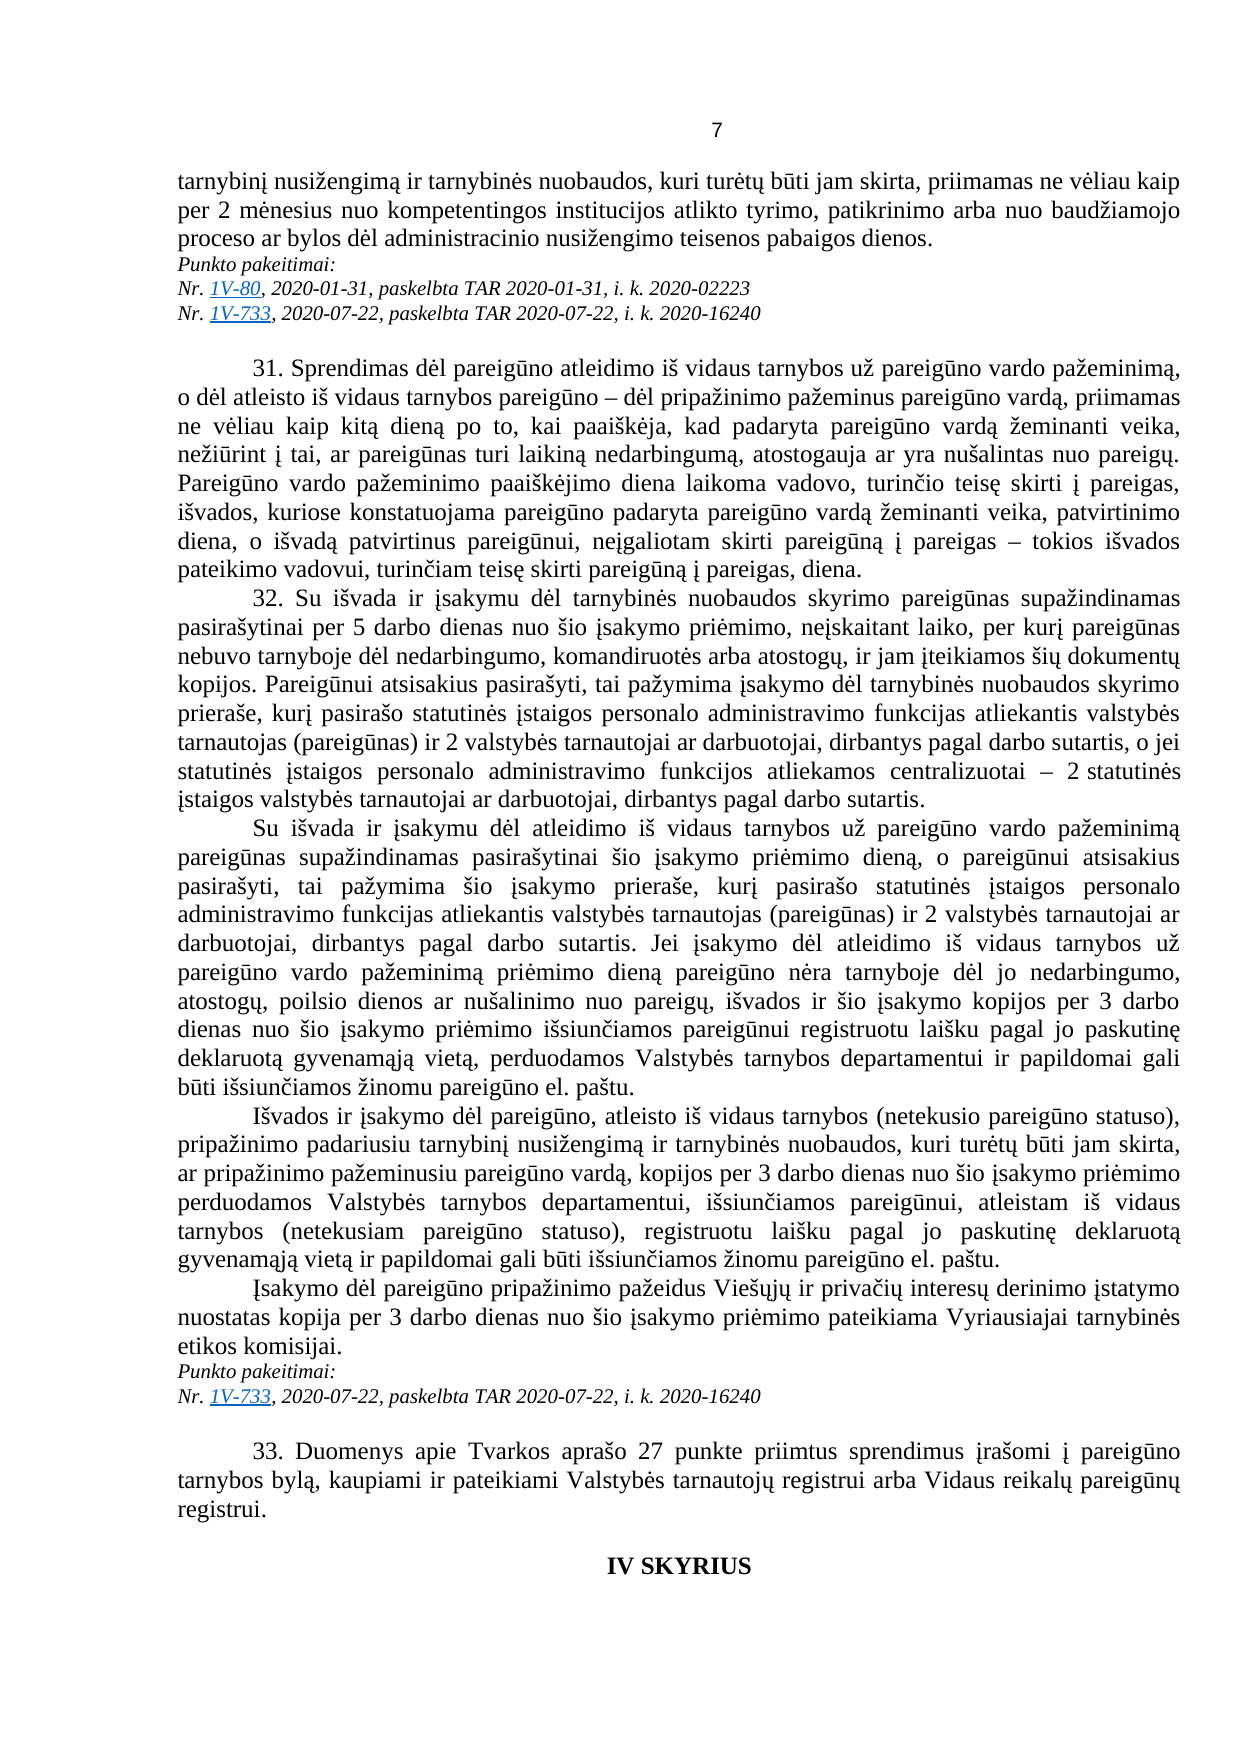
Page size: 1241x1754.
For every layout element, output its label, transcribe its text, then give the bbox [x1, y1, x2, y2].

text 33. Duomenys apie Tvarkos aprašo 27 punkte priimtus sprendimus įrašomi į pareigūno tarnybos bylą, kaupiami ir pateikiami Valstybės tarnautojų registrui arba Vidaus reikalų pareigūnų registrui. [177, 1436, 1181, 1523]
text Punkto pakeitimai: [177, 1359, 1181, 1383]
text Išvados ir įsakymo dėl pareigūno, atleisto iš vidaus tarnybos (netekusio pareigūno statuso), pripažinimo padariusiu tarnybinį nusižengimą ir tarnybinės nuobaudos, kuri turėtų būti jam skirta, ar pripažinimo pažeminusiu pareigūno vardą, kopijos per 3 darbo dienas nuo šio įsakymo priėmimo perduodamos Valstybės tarnybos departamentui, išsiunčiamos pareigūnui, atleistam iš vidaus tarnybos (netekusiam pareigūno statuso), registruotu laišku pagal jo paskutinę deklaruotą gyvenamąją vietą ir papildomai gali būti išsiunčiamos žinomu pareigūno el. paštu. [177, 1101, 1181, 1273]
text IV SKYRIUS [177, 1551, 1181, 1580]
text Punkto pakeitimai: [177, 252, 1181, 276]
text 32. Su išvada ir įsakymu dėl tarnybinės nuobaudos skyrimo pareigūnas supažindinamas pasirašytinai per 5 darbo dienas nuo šio įsakymo priėmimo, neįskaitant laiko, per kurį pareigūnas nebuvo tarnyboje dėl nedarbingumo, komandiruotės arba atostogų, ir jam įteikiamos šių dokumentų kopijos. Pareigūnui atsisakius pasirašyti, tai pažymima įsakymo dėl tarnybinės nuobaudos skyrimo prieraše, kurį pasirašo statutinės įstaigos personalo administravimo funkcijas atliekantis valstybės tarnautojas (pareigūnas) ir 2 valstybės tarnautojai ar darbuotojai, dirbantys pagal darbo sutartis, o jei statutinės įstaigos personalo administravimo funkcijos atliekamos centralizuotai – 2 statutinės įstaigos valstybės tarnautojai ar darbuotojai, dirbantys pagal darbo sutartis. [177, 583, 1181, 813]
text 31. Sprendimas dėl pareigūno atleidimo iš vidaus tarnybos už pareigūno vardo pažeminimą, o dėl atleisto iš vidaus tarnybos pareigūno – dėl pripažinimo pažeminus pareigūno vardą, priimamas ne vėliau kaip kitą dieną po to, kai paaiškėja, kad padaryta pareigūno vardą žeminanti veika, nežiūrint į tai, ar pareigūnas turi laikiną nedarbingumą, atostogauja ar yra nušalintas nuo pareigų. Pareigūno vardo pažeminimo paaiškėjimo diena laikoma vadovo, turinčio teisę skirti į pareigas, išvados, kuriose konstatuojama pareigūno padaryta pareigūno vardą žeminanti veika, patvirtinimo diena, o išvadą patvirtinus pareigūnui, neįgaliotam skirti pareigūną į pareigas – tokios išvados pateikimo vadovui, turinčiam teisę skirti pareigūną į pareigas, diena. [177, 353, 1181, 583]
text tarnybinį nusižengimą ir tarnybinės nuobaudos, kuri turėtų būti jam skirta, priimamas ne vėliau kaip per 2 mėnesius nuo kompetentingos institucijos atlikto tyrimo, patikrinimo arba nuo baudžiamojo proceso ar bylos dėl administracinio nusižengimo teisenos pabaigos dienos. [177, 166, 1181, 252]
text Nr. 1V-80, 2020-01-31, paskelbta TAR 2020-01-31, i. k. 2020-02223 [177, 276, 1181, 300]
text Su išvada ir įsakymu dėl atleidimo iš vidaus tarnybos už pareigūno vardo pažeminimą pareigūnas supažindinamas pasirašytinai šio įsakymo priėmimo dieną, o pareigūnui atsisakius pasirašyti, tai pažymima šio įsakymo prieraše, kurį pasirašo statutinės įstaigos personalo administravimo funkcijas atliekantis valstybės tarnautojas (pareigūnas) ir 2 valstybės tarnautojai ar darbuotojai, dirbantys pagal darbo sutartis. Jei įsakymo dėl atleidimo iš vidaus tarnybos už pareigūno vardo pažeminimą priėmimo dieną pareigūno nėra tarnyboje dėl jo nedarbingumo, atostogų, poilsio dienos ar nušalinimo nuo pareigų, išvados ir šio įsakymo kopijos per 3 darbo dienas nuo šio įsakymo priėmimo išsiunčiamos pareigūnui registruotu laišku pagal jo paskutinę deklaruotą gyvenamąją vietą, perduodamos Valstybės tarnybos departamentui ir papildomai gali būti išsiunčiamos žinomu pareigūno el. paštu. [177, 813, 1181, 1101]
text Nr. 1V-733, 2020-07-22, paskelbta TAR 2020-07-22, i. k. 2020-16240 [177, 300, 1181, 324]
text Nr. 1V-733, 2020-07-22, paskelbta TAR 2020-07-22, i. k. 2020-16240 [177, 1383, 1181, 1408]
text Įsakymo dėl pareigūno pripažinimo pažeidus Viešųjų ir privačių interesų derinimo įstatymo nuostatas kopija per 3 darbo dienas nuo šio įsakymo priėmimo pateikiama Vyriausiajai tarnybinės etikos komisijai. [177, 1273, 1181, 1359]
